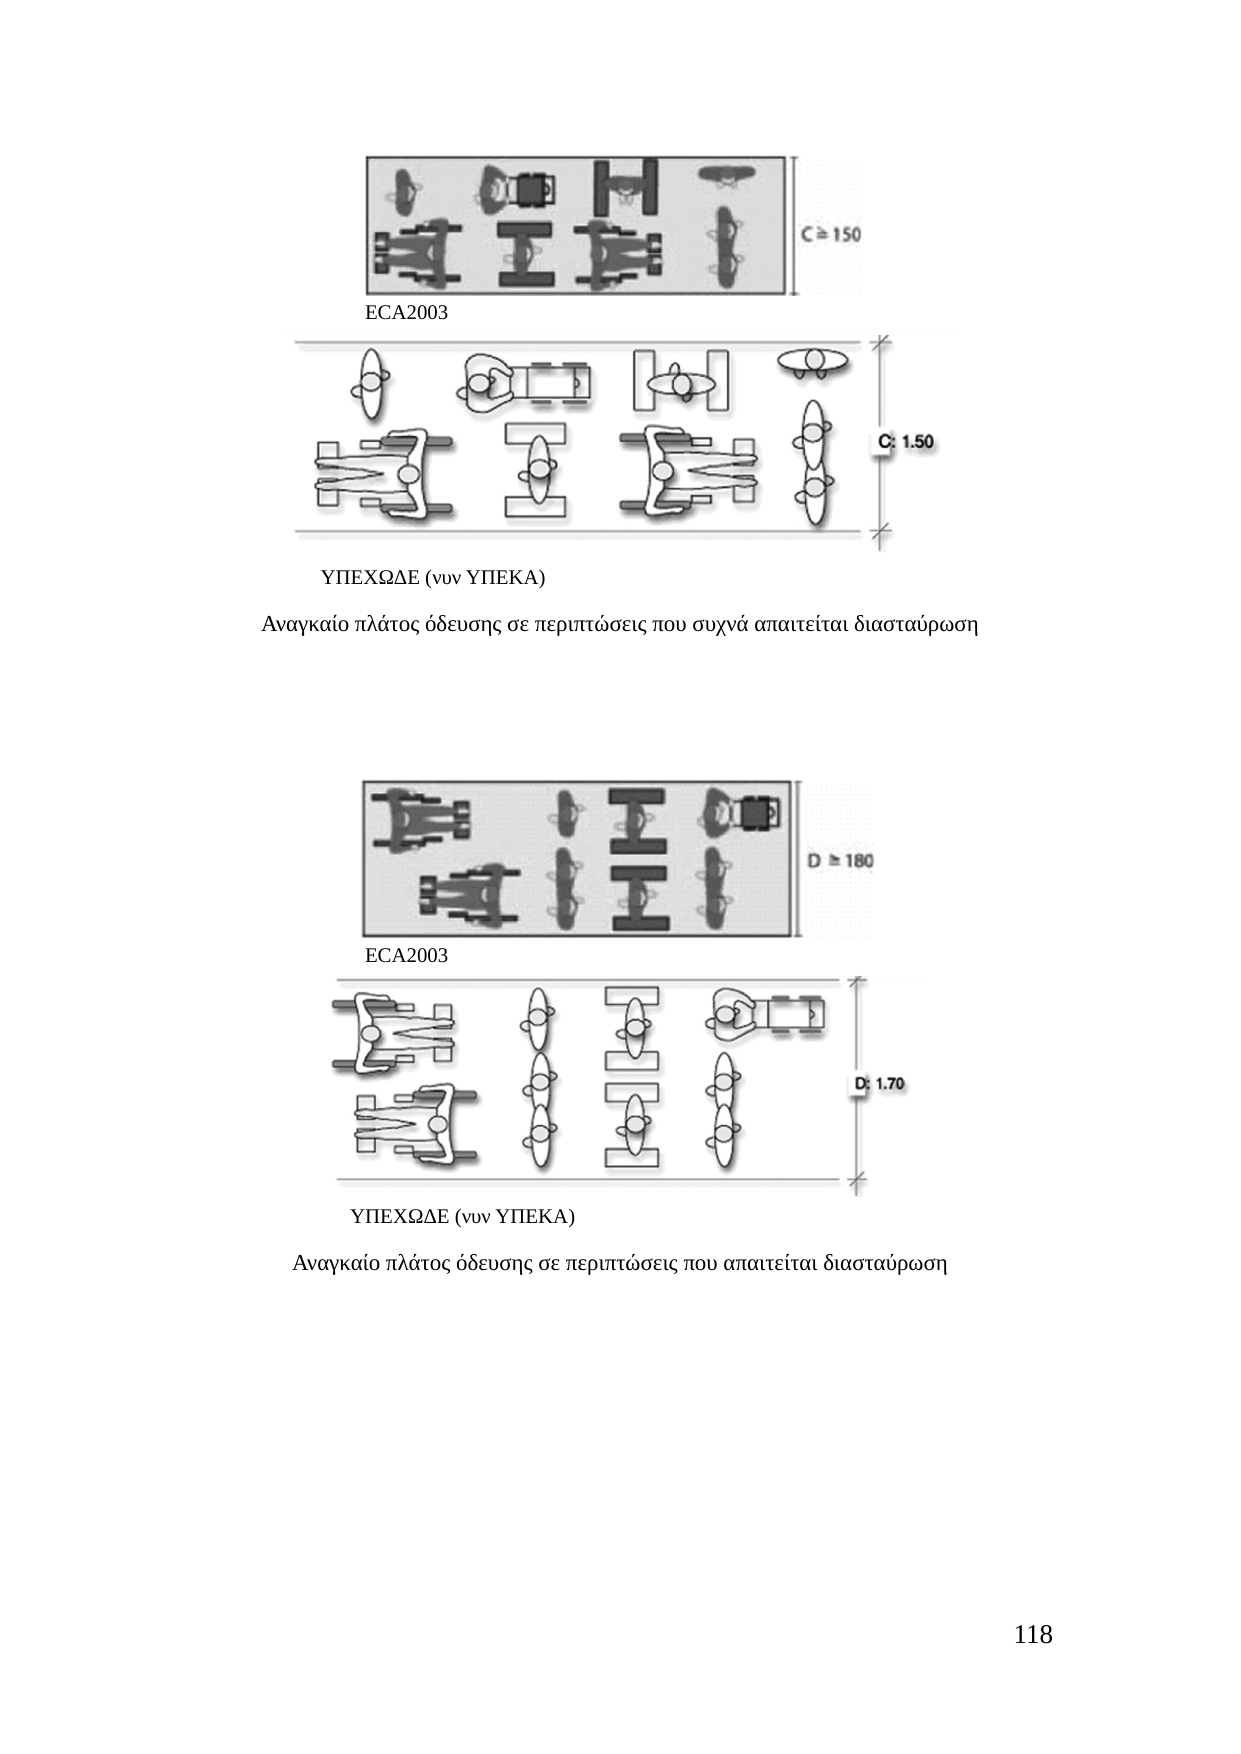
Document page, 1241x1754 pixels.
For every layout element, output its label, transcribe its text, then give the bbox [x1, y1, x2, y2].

text ECA2003 [365, 300, 1053, 324]
text Αναγκαίο πλάτος όδευσης σε περιπτώσεις που απαιτείται διασταύρωση [187, 1249, 1053, 1275]
text ΥΠΕΧΩΔΕ (νυν ΥΠΕΚΑ) [350, 1204, 1053, 1228]
text Αναγκαίο πλάτος όδευσης σε περιπτώσεις που συχνά απαιτείται διασταύρωση [187, 610, 1053, 636]
picture [265, 323, 976, 561]
picture [307, 966, 933, 1200]
text ECA2003 [365, 943, 1053, 967]
picture [354, 773, 886, 938]
text ΥΠΕΧΩΔΕ (νυν ΥΠΕΚΑ) [320, 565, 1053, 589]
picture [354, 150, 886, 296]
